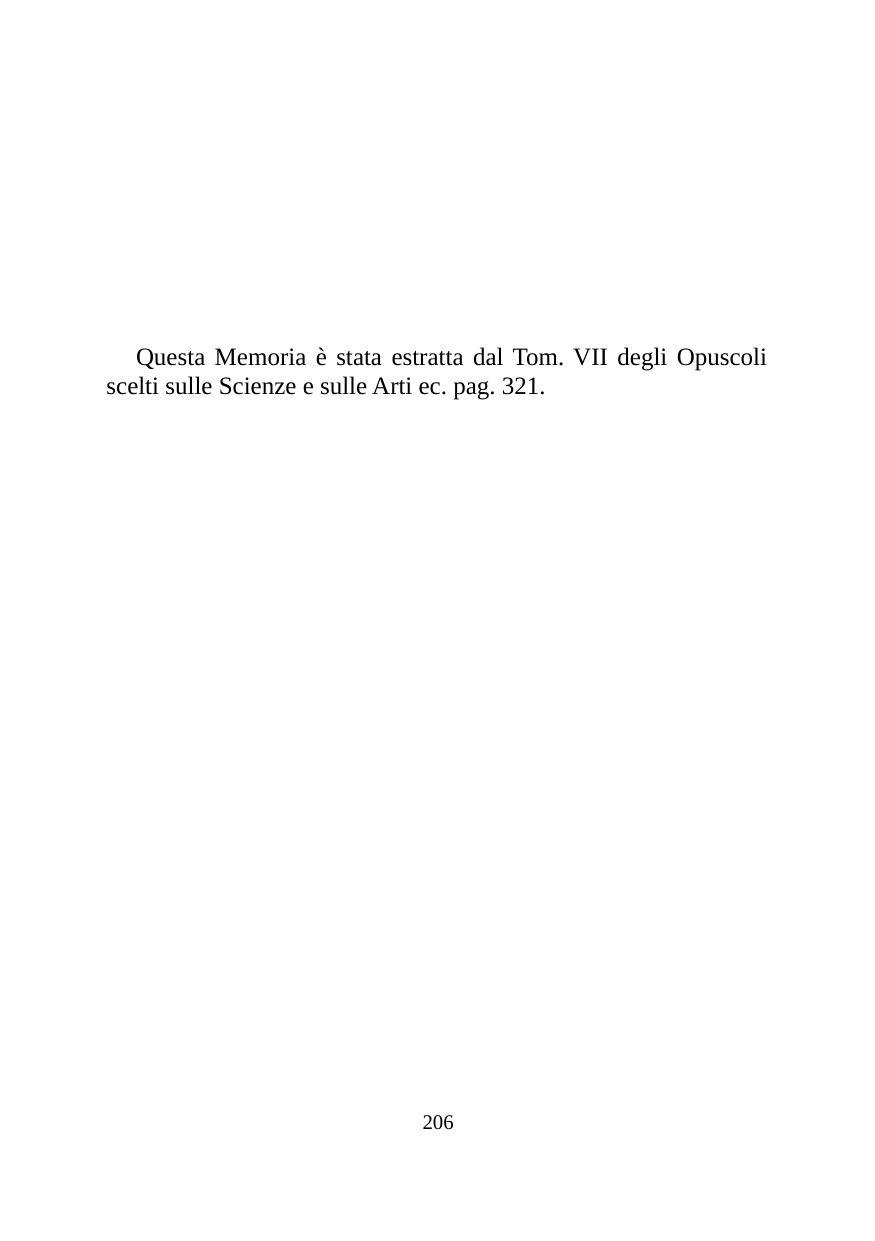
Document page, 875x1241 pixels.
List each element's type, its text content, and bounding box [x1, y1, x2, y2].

text Questa Memoria è stata estratta dal Tom. VII degli Opuscoli scelti sulle Scienze e sulle Arti ec. pag. 321. [106, 342, 768, 400]
